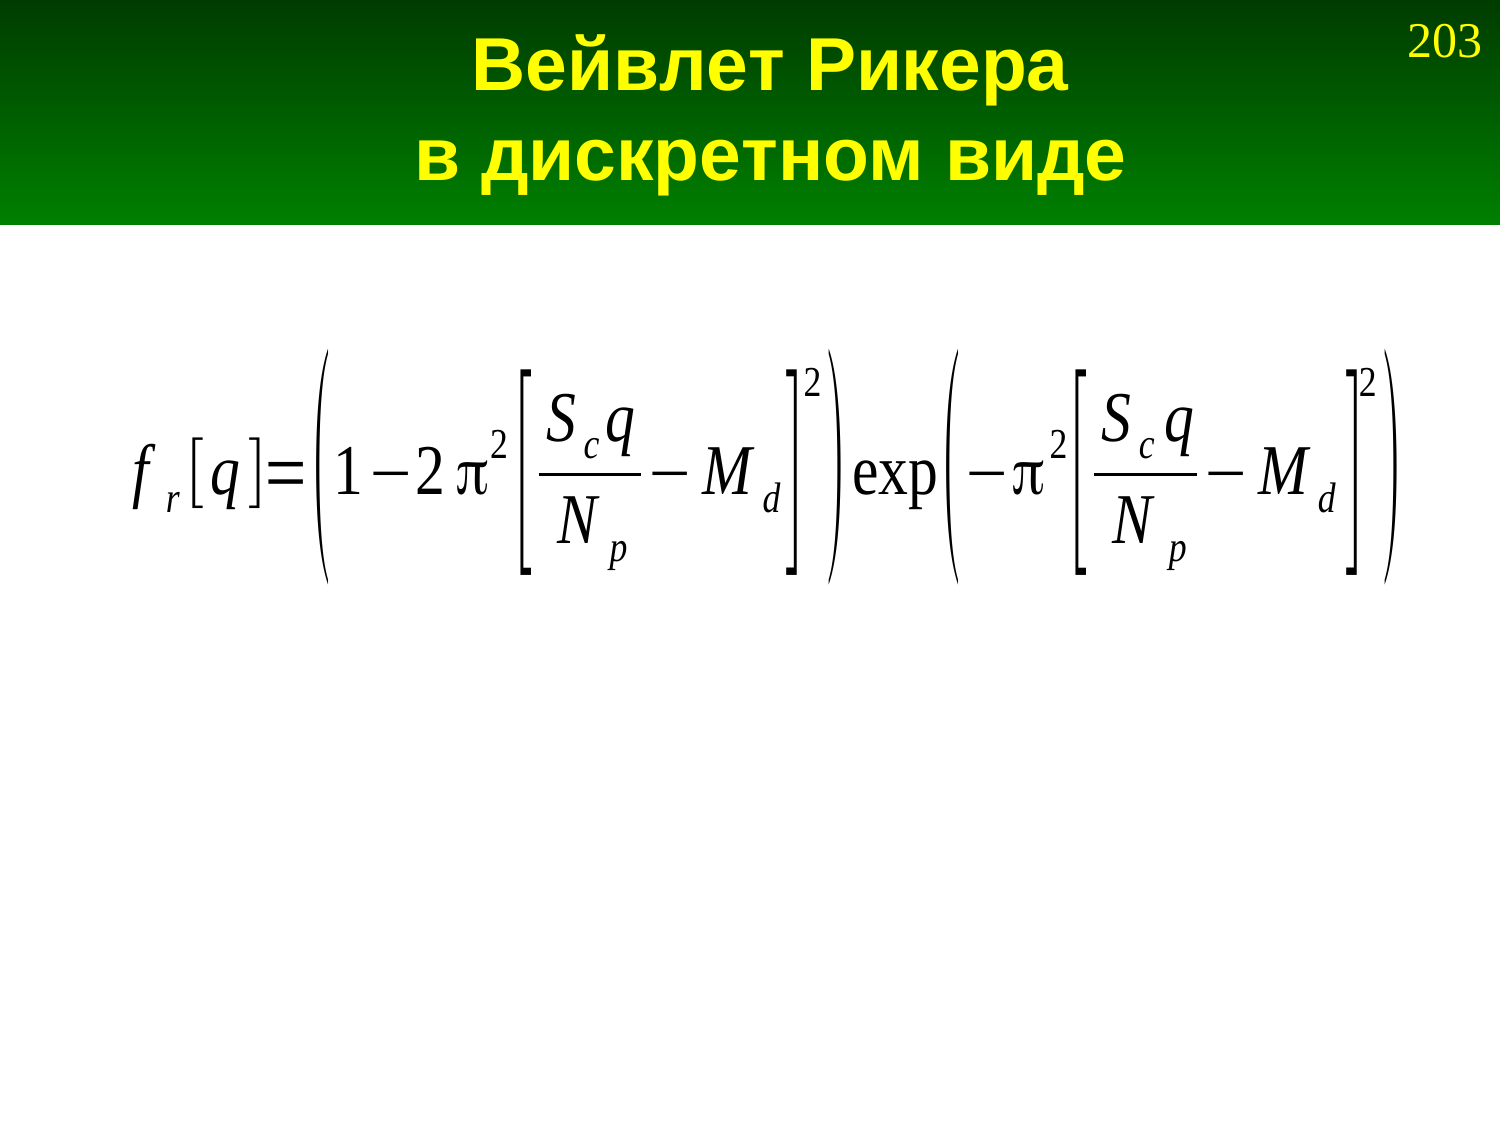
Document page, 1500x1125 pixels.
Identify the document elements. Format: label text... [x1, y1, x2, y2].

chart [106, 347, 1417, 591]
title Вейвлет Рикера в дискретном виде [100, 7, 1441, 204]
